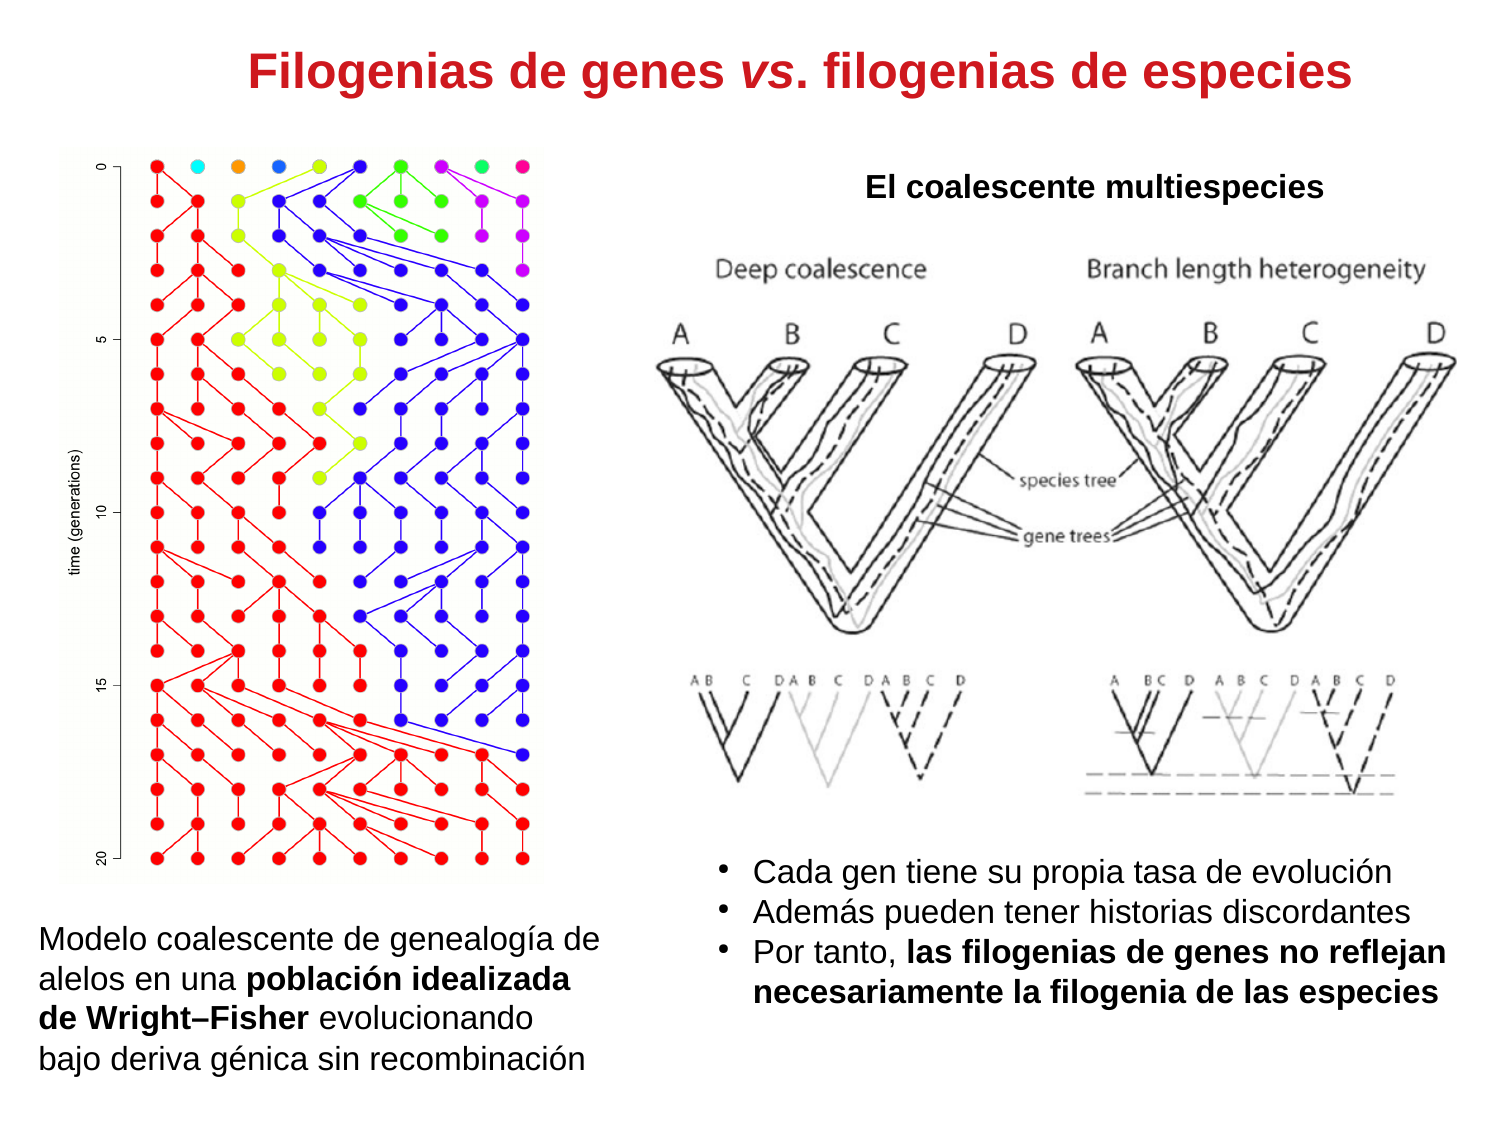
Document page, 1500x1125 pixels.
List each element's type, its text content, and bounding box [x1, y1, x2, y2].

text_box Cada gen tiene su propia tasa de evolución Además pueden tener historias discordantes Por tanto, las filogenias de genes no reflejan necesariamente la filogenia de las especies [702, 842, 1472, 1018]
picture [637, 249, 1477, 816]
text_box Modelo coalescente de genealogía de alelos en una población idealizada de Wright–Fisher evolucionando bajo deriva génica sin recombinación [23, 909, 617, 1084]
text_box Filogenias de genes vs. filogenias de especies [176, 0, 1418, 107]
picture [59, 147, 544, 884]
text_box El coalescente multiespecies [850, 157, 1341, 213]
